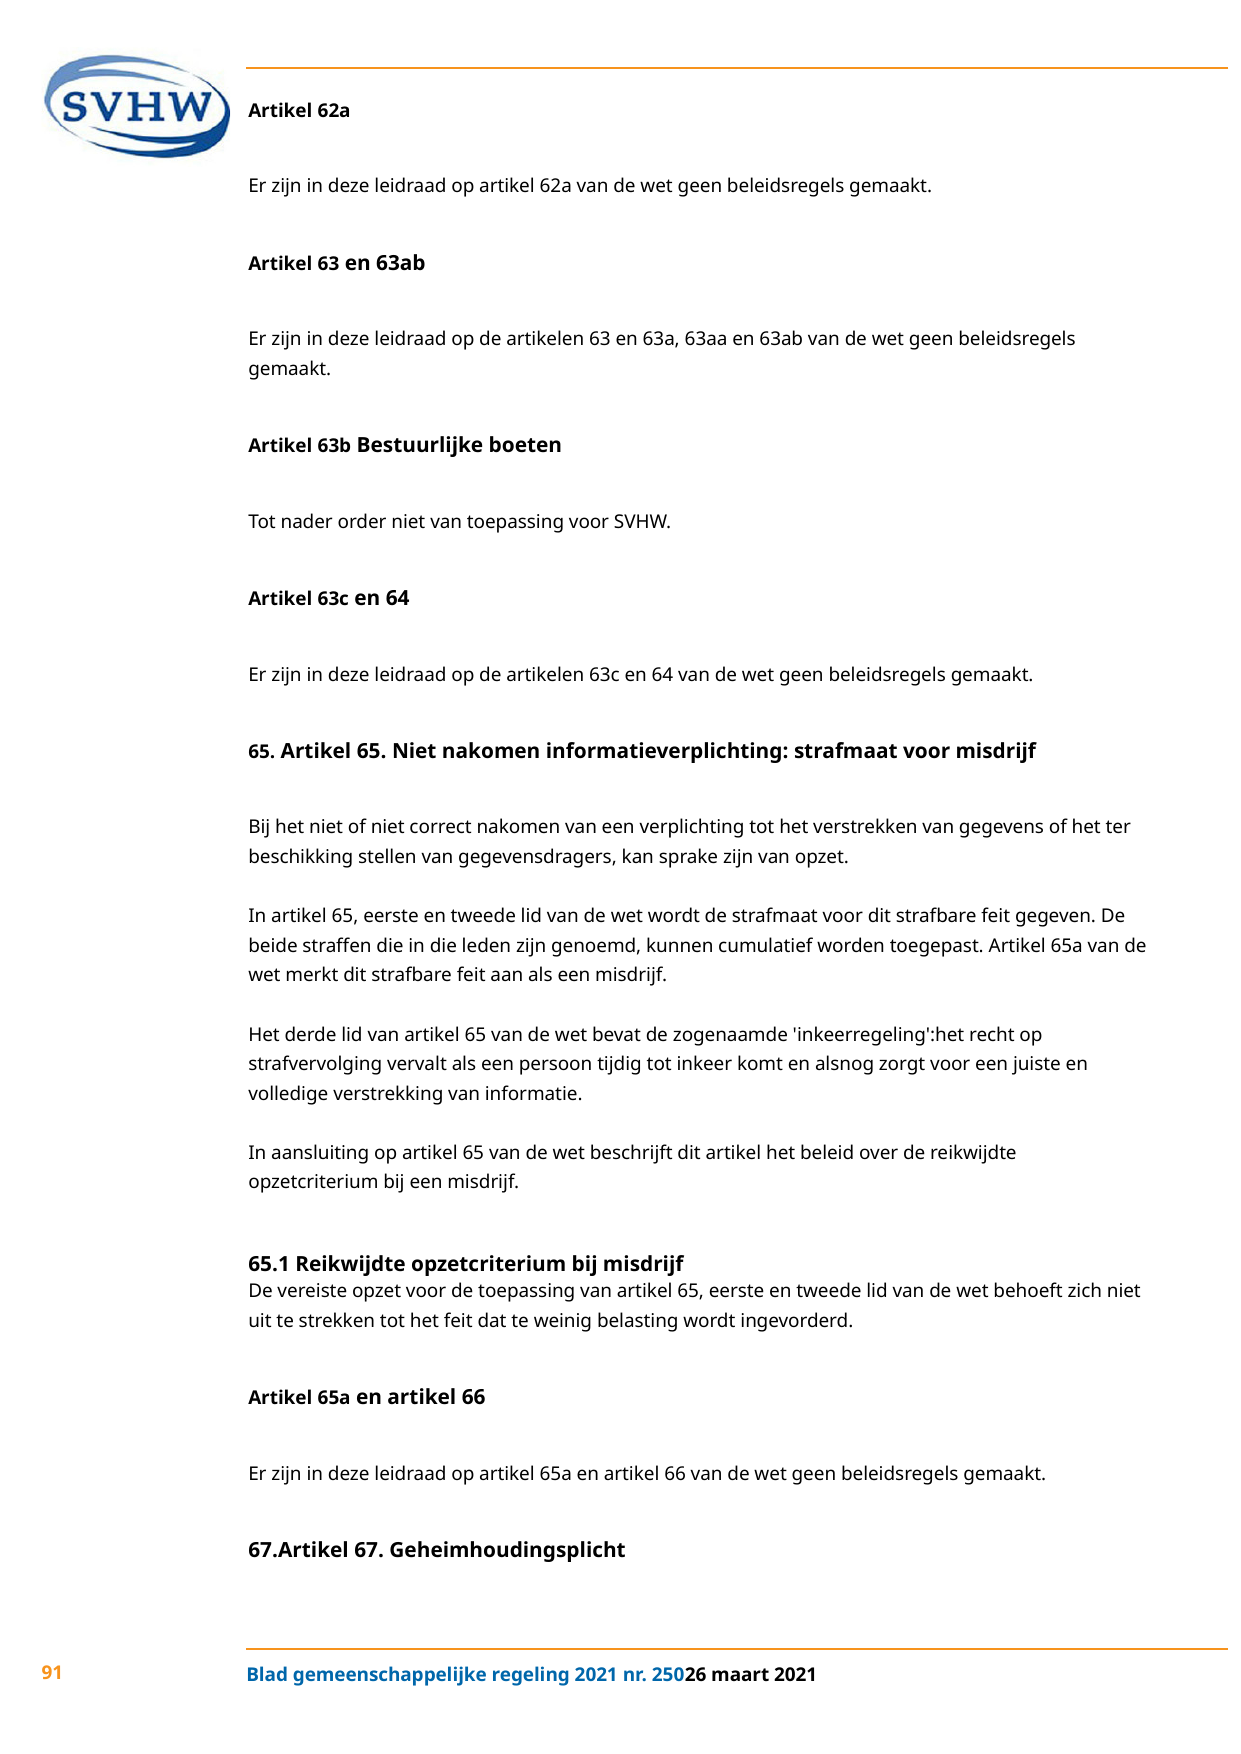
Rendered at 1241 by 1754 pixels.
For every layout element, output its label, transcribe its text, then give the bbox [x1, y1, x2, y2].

picture [41, 47, 231, 172]
text 65.1 Reikwijdte opzetcriterium bij misdrijf [248, 1249, 1152, 1277]
text Artikel 63 en 63ab [248, 248, 1152, 276]
text Artikel 63b Bestuurlijke boeten [248, 430, 1152, 459]
text Artikel 65a en artikel 66 [248, 1382, 1152, 1410]
text 65. Artikel 65. Niet nakomen informatieverplichting: strafmaat voor misdrijf [248, 736, 1152, 764]
text Er zijn in deze leidraad op artikel 62a van de wet geen beleidsregels gemaakt. [248, 172, 1152, 198]
text De vereiste opzet voor de toepassing van artikel 65, eerste en tweede lid van de wet behoeft zich niet uit te strekken tot het feit dat te weinig belasting wordt ingevorderd. [248, 1277, 1152, 1332]
text Er zijn in deze leidraad op artikel 65a en artikel 66 van de wet geen beleidsregels gemaakt. [248, 1460, 1152, 1485]
text Er zijn in deze leidraad op de artikelen 63c en 64 van de wet geen beleidsregels gemaakt. [248, 661, 1152, 687]
text Artikel 63c en 64 [248, 583, 1152, 612]
text Artikel 62a [248, 95, 1152, 123]
text In artikel 65, eerste en tweede lid van de wet wordt de strafmaat voor dit strafbare feit gegeven. De beide straffen die in die leden zijn genoemd, kunnen cumulatief worden toegepast. Artikel 65a van de wet merkt dit strafbare feit aan als een misdrijf. [248, 902, 1152, 987]
text Er zijn in deze leidraad op de artikelen 63 en 63a, 63aa en 63ab van de wet geen beleidsregels gemaakt. [248, 325, 1152, 381]
text Het derde lid van artikel 65 van de wet bevat de zogenaamde 'inkeerregeling':het recht op strafvervolging vervalt als een persoon tijdig tot inkeer komt en alsnog zorgt voor een juiste en volledige verstrekking van informatie. [248, 1021, 1152, 1106]
text In aansluiting op artikel 65 van de wet beschrijft dit artikel het beleid over de reikwijdte opzetcriterium bij een misdrijf. [248, 1139, 1152, 1194]
text 67.Artikel 67. Geheimhoudingsplicht [248, 1535, 1152, 1563]
text Bij het niet of niet correct nakomen van een verplichting tot het verstrekken van gegevens of het ter beschikking stellen van gegevensdragers, kan sprake zijn van opzet. [248, 814, 1152, 869]
text Tot nader order niet van toepassing voor SVHW. [248, 508, 1152, 534]
